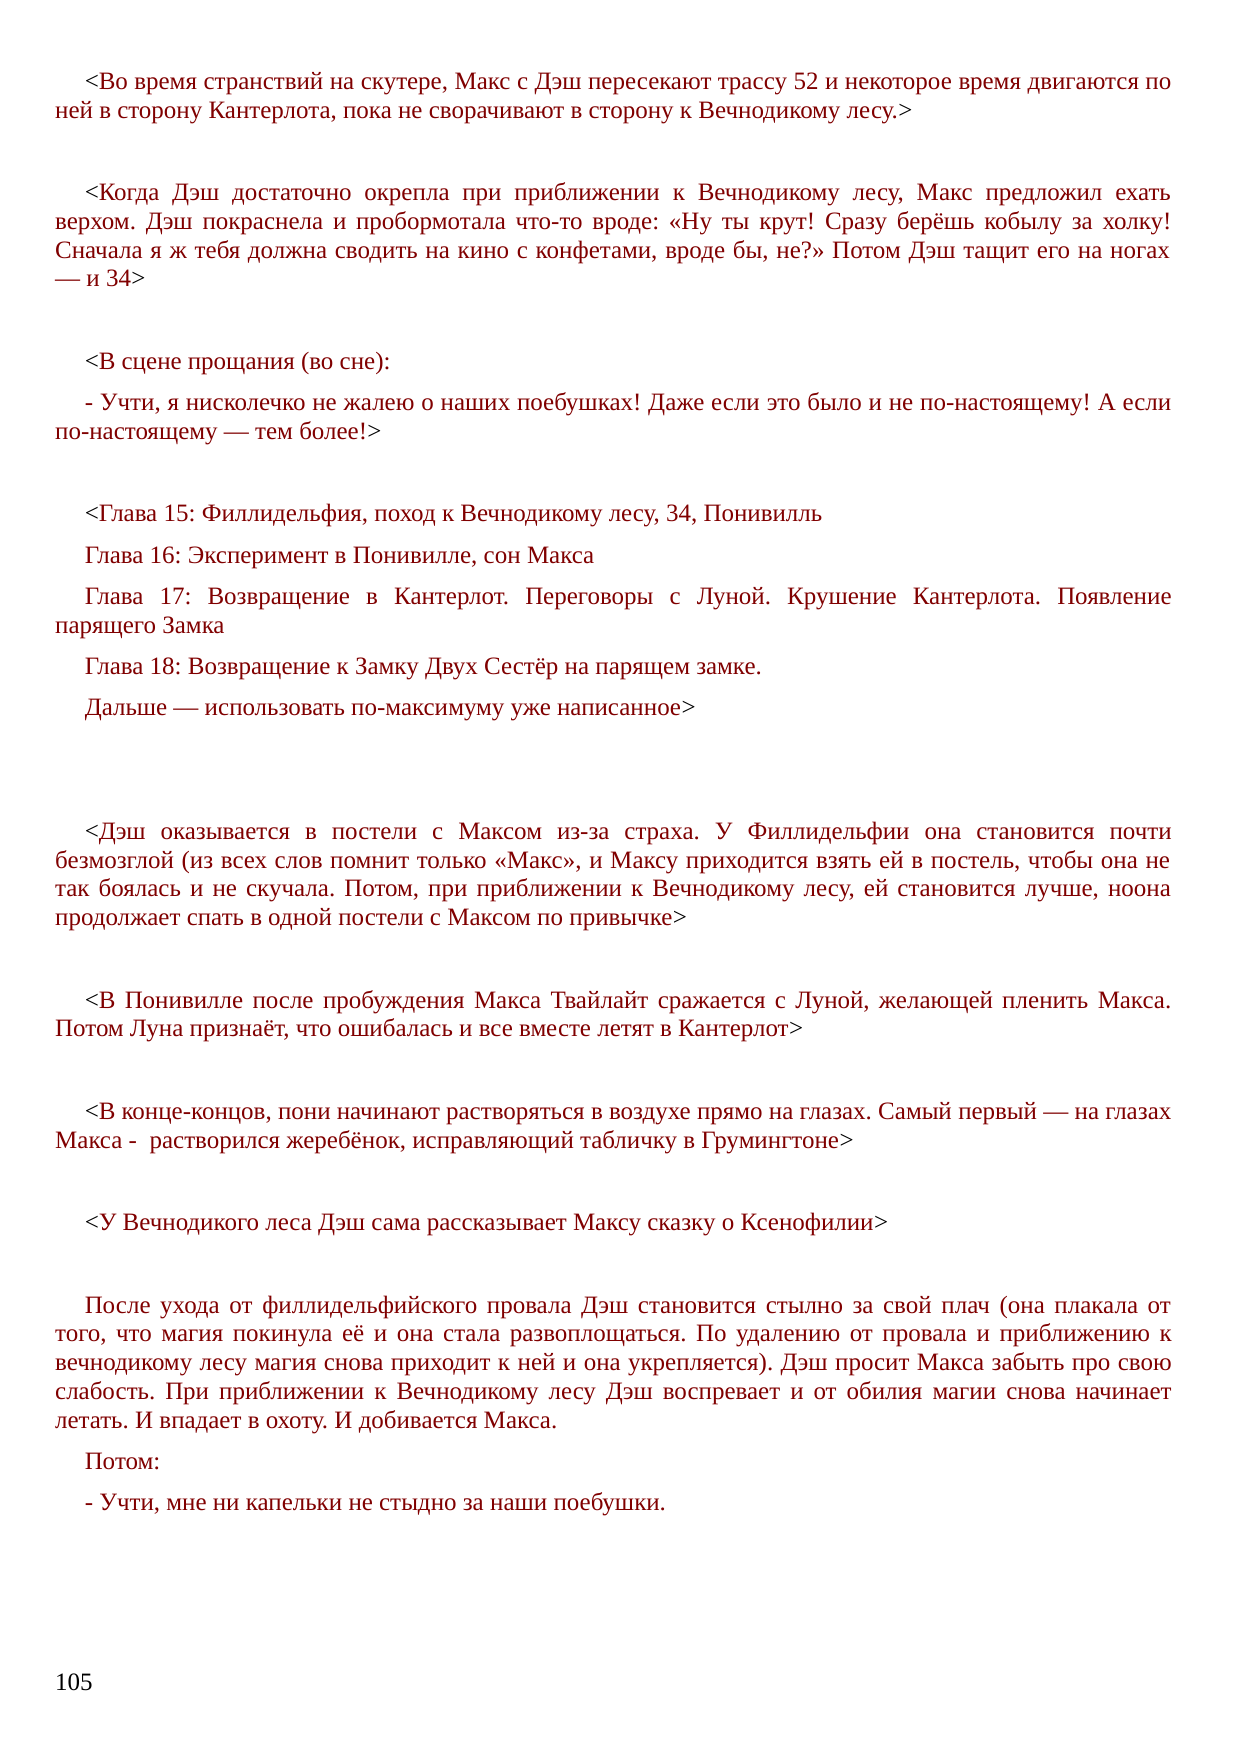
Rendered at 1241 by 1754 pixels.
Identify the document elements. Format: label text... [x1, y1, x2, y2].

text <В конце-концов, пони начинают растворяться в воздухе прямо на глазах. Самый первый — на глазах Макса - растворился жеребёнок, исправляющий табличку в Грумингтоне> [55, 1096, 1173, 1153]
text Глава 18: Возвращение к Замку Двух Сестёр на парящем замке. [55, 651, 1173, 680]
text Дальше — использовать по-максимуму уже написанное> [55, 692, 1173, 721]
text <Когда Дэш достаточно окрепла при приближении к Вечнодикому лесу, Макс предложил ехать верхом. Дэш покраснела и пробормотала что-то вроде: «Ну ты крут! Сразу берёшь кобылу за холку! Сначала я ж тебя должна сводить на кино с конфетами, вроде бы, не?» Потом Дэш тащит его на ногах — и 34> [55, 177, 1173, 292]
text Потом: [55, 1446, 1173, 1475]
text <В Понивилле после пробуждения Макса Твайлайт сражается с Луной, желающей пленить Макса. Потом Луна признаёт, что ошибалась и все вместе летят в Кантерлот> [55, 985, 1173, 1042]
text Глава 16: Эксперимент в Понивилле, сон Макса [55, 540, 1173, 568]
text <Дэш оказывается в постели с Максом из-за страха. У Филлидельфии она становится почти безмозглой (из всех слов помнит только «Макс», и Максу приходится взять ей в постель, чтобы она не так боялась и не скучала. Потом, при приближении к Вечнодикому лесу, ей становится лучше, ноона продолжает спать в одной постели с Максом по привычке> [55, 816, 1173, 931]
text <Во время странствий на скутере, Макс с Дэш пересекают трассу 52 и некоторое время двигаются по ней в сторону Кантерлота, пока не сворачивают в сторону к Вечнодикому лесу.> [55, 66, 1173, 123]
text После ухода от филлидельфийского провала Дэш становится стылно за свой плач (она плакала от того, что магия покинула её и она стала развоплощаться. По удалению от провала и приближению к вечнодикому лесу магия снова приходит к ней и она укрепляется). Дэш просит Макса забыть про свою слабость. При приближении к Вечнодикому лесу Дэш воспревает и от обилия магии снова начинает летать. И впадает в охоту. И добивается Макса. [55, 1290, 1173, 1433]
text Глава 17: Возвращение в Кантерлот. Переговоры с Луной. Крушение Кантерлота. Появление парящего Замка [55, 581, 1173, 638]
text <У Вечнодикого леса Дэш сама рассказывает Максу сказку о Ксенофилии> [55, 1207, 1173, 1236]
text - Учти, я нисколечко не жалею о наших поебушках! Даже если это было и не по-настоящему! А если по-настоящему — тем более!> [55, 387, 1173, 445]
text <В сцене прощания (во сне): [55, 346, 1173, 375]
text - Учти, мне ни капельки не стыдно за наши поебушки. [55, 1487, 1173, 1516]
text <Глава 15: Филлидельфия, поход к Вечнодикому лесу, 34, Понивилль [55, 498, 1173, 527]
